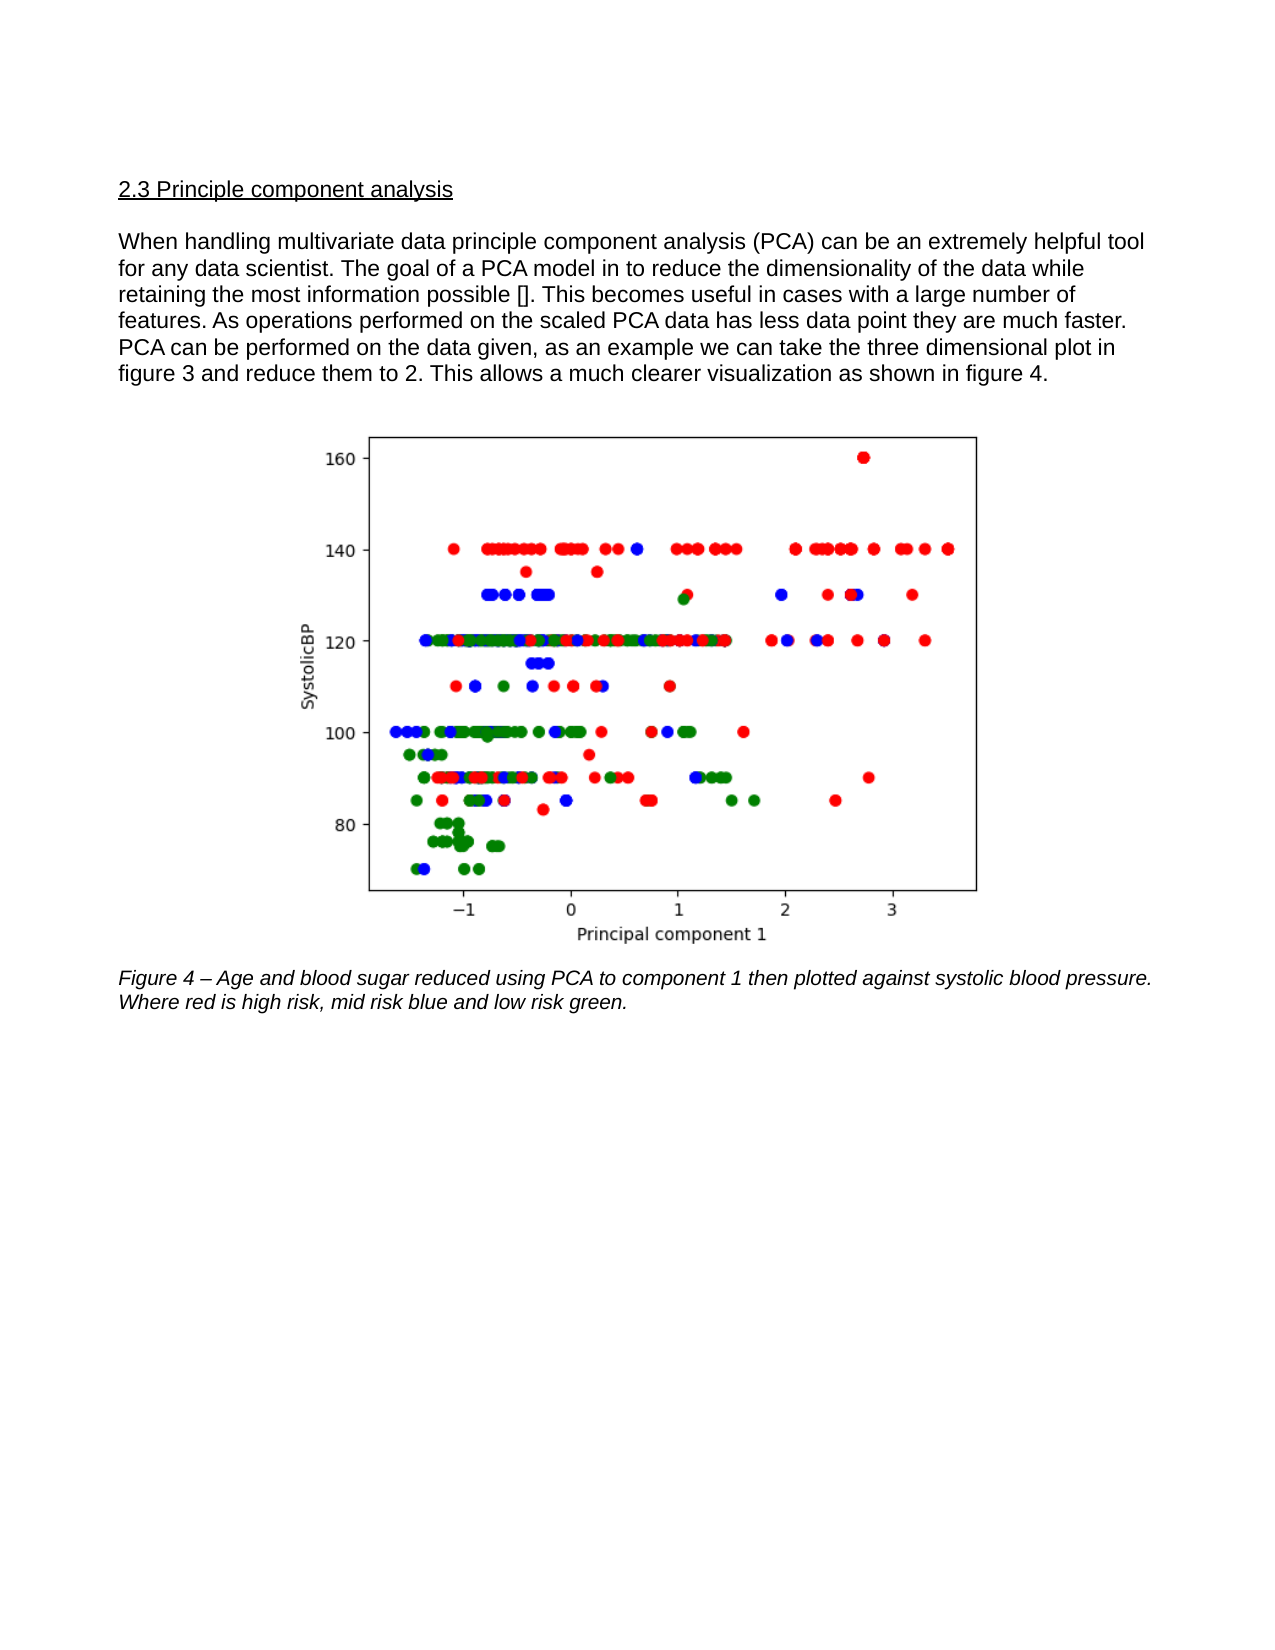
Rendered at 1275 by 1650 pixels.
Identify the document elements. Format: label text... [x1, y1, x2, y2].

picture [288, 426, 987, 955]
text 2.3 Principle component analysis [118, 176, 1157, 202]
text When handling multivariate data principle component analysis (PCA) can be an extremely helpful tool for any data scientist. The goal of a PCA model in to reduce the dimensionality of the data while retaining the most information possible []. This becomes useful in cases with a large number of features. As operations performed on the scaled PCA data has less data point they are much faster. [118, 228, 1157, 334]
text PCA can be performed on the data given, as an example we can take the three dimensional plot in figure 3 and reduce them to 2. This allows a much clearer visualization as shown in figure 4. [118, 334, 1157, 386]
text Figure 4 – Age and blood sugar reduced using PCA to component 1 then plotted against systolic blood pressure. Where red is high risk, mid risk blue and low risk green. [118, 966, 1157, 1014]
